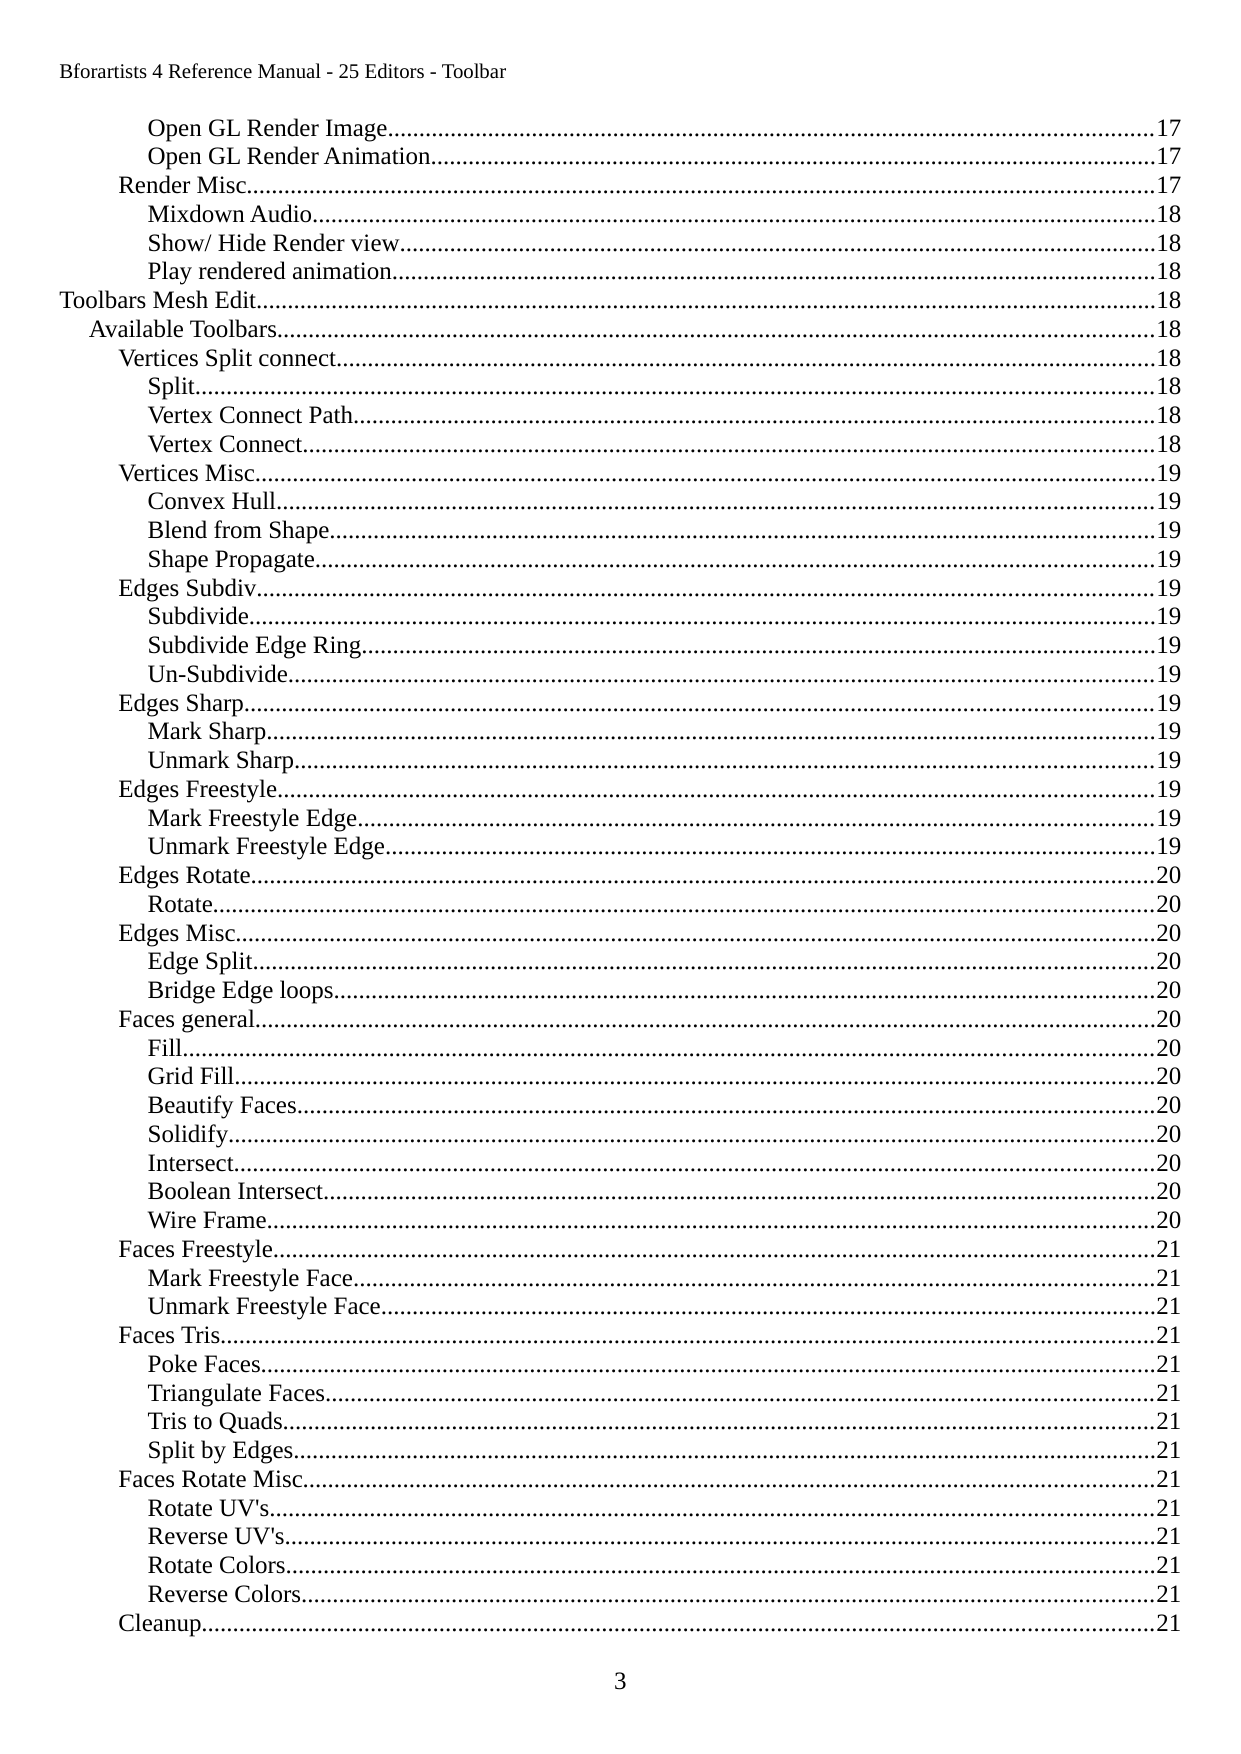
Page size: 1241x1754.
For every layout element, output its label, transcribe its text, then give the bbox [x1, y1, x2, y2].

text Rotate Colors 21 [147, 1550, 1181, 1579]
text Mark Sharp 19 [147, 716, 1181, 745]
text Faces general 20 [118, 1004, 1181, 1033]
text Edges Misc 20 [118, 918, 1181, 946]
text Un-Subdivide 19 [147, 659, 1181, 688]
text Solidify 20 [147, 1119, 1181, 1148]
text Vertex Connect Path 18 [147, 400, 1181, 429]
text Available Toolbars 18 [88, 314, 1181, 343]
text Beautify Faces 20 [147, 1090, 1181, 1119]
text Fill 20 [147, 1033, 1181, 1061]
text Unmark Freestyle Edge 19 [147, 831, 1181, 860]
text Vertices Split connect 18 [118, 343, 1181, 371]
text Open GL Render Image 17 [147, 113, 1181, 141]
text Grid Fill 20 [147, 1061, 1181, 1090]
text Intersect 20 [147, 1148, 1181, 1176]
text Vertices Misc 19 [118, 458, 1181, 486]
text Faces Rotate Misc 21 [118, 1464, 1181, 1493]
text Reverse UV's 21 [147, 1521, 1181, 1550]
text Triangulate Faces 21 [147, 1378, 1181, 1406]
text Unmark Sharp 19 [147, 745, 1181, 774]
text Play rendered animation 18 [147, 256, 1181, 285]
text Split 18 [147, 371, 1181, 400]
text Poke Faces 21 [147, 1349, 1181, 1378]
text Render Misc 17 [118, 170, 1181, 199]
text Edges Rotate 20 [118, 860, 1181, 889]
text Mixdown Audio 18 [147, 199, 1181, 228]
text Shape Propagate 19 [147, 544, 1181, 573]
text Subdivide 19 [147, 601, 1181, 630]
text Rotate UV's 21 [147, 1493, 1181, 1521]
text Boolean Intersect 20 [147, 1176, 1181, 1205]
text Toolbars Mesh Edit 18 [59, 285, 1181, 314]
text Open GL Render Animation 17 [147, 141, 1181, 170]
text Edge Split 20 [147, 946, 1181, 975]
text Mark Freestyle Edge 19 [147, 803, 1181, 831]
text Faces Tris 21 [118, 1320, 1181, 1349]
text Subdivide Edge Ring 19 [147, 630, 1181, 659]
text Reverse Colors 21 [147, 1579, 1181, 1608]
text Tris to Quads 21 [147, 1406, 1181, 1435]
text Wire Frame 20 [147, 1205, 1181, 1234]
text Unmark Freestyle Face 21 [147, 1291, 1181, 1320]
text Convex Hull 19 [147, 486, 1181, 515]
text Split by Edges 21 [147, 1435, 1181, 1464]
text Rotate 20 [147, 889, 1181, 918]
text Faces Freestyle 21 [118, 1234, 1181, 1263]
text Edges Subdiv 19 [118, 573, 1181, 601]
text Edges Freestyle 19 [118, 774, 1181, 803]
text Bridge Edge loops 20 [147, 975, 1181, 1004]
text Cleanup 21 [118, 1608, 1181, 1636]
text Vertex Connect 18 [147, 429, 1181, 458]
text Show/ Hide Render view 18 [147, 228, 1181, 256]
text Mark Freestyle Face 21 [147, 1263, 1181, 1291]
text Edges Sharp 19 [118, 688, 1181, 716]
text Blend from Shape 19 [147, 515, 1181, 544]
